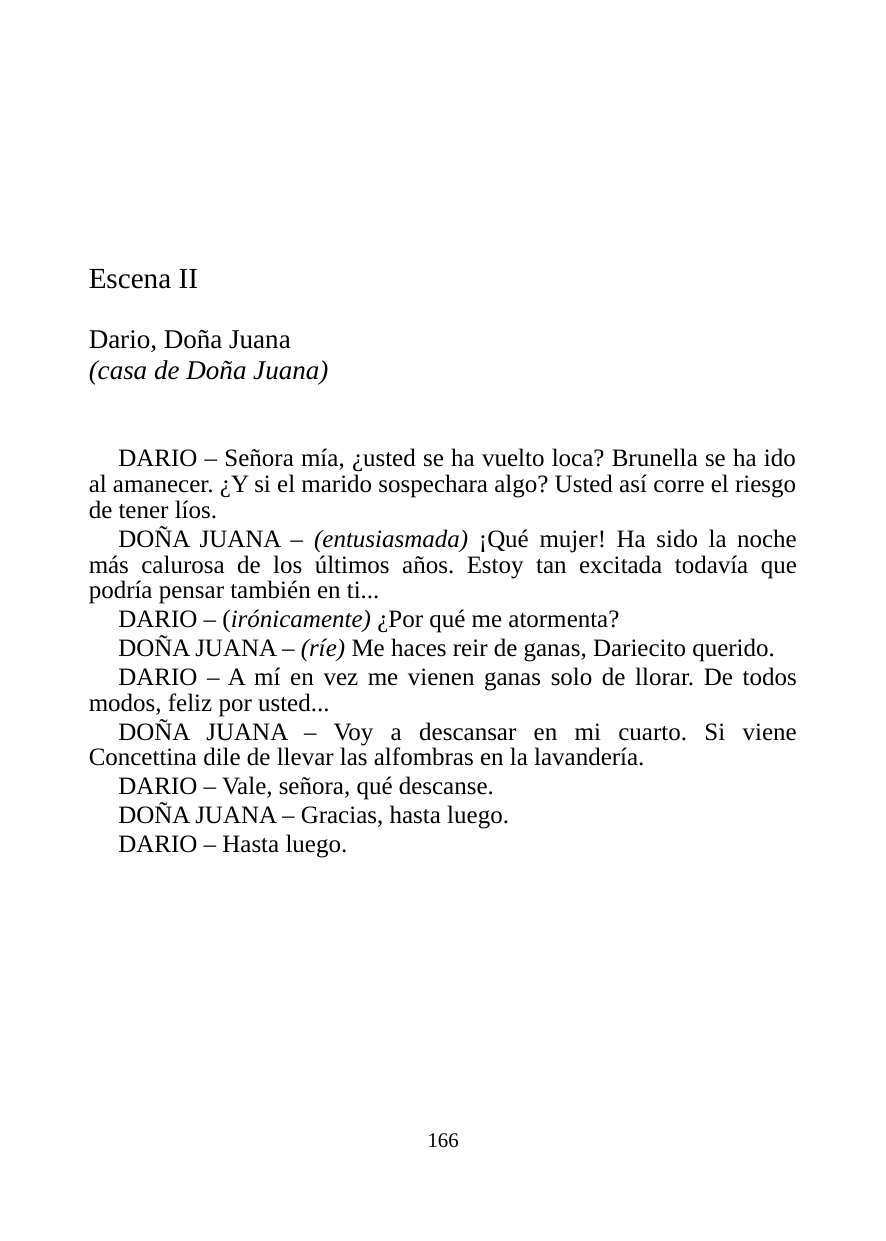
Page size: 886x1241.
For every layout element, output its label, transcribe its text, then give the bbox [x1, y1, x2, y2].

text DOÑA JUANA – (entusiasmada) ¡Qué mujer! Ha sido la noche más calurosa de los últimos años. Estoy tan excitada todavía que podría pensar también en ti... [88, 524, 797, 604]
text DARIO – Vale, señora, qué descanse. [88, 771, 797, 800]
text (casa de Doña Juana) [88, 354, 797, 386]
text DOÑA JUANA – Gracias, hasta luego. [88, 800, 797, 829]
text DARIO – Señora mía, ¿usted se ha vuelto loca? Brunella se ha ido al amanecer. ¿Y si el marido sospechara algo? Usted así corre el riesgo de tener líos. [88, 443, 797, 524]
text Dario, Doña Juana [88, 323, 797, 354]
text DOÑA JUANA – Voy a descansar en mi cuarto. Si viene Concettina dile de llevar las alfombras en la lavandería. [88, 717, 797, 771]
text DARIO – A mí en vez me vienen ganas solo de llorar. De todos modos, feliz por usted... [88, 662, 797, 717]
text Escena II [88, 261, 797, 294]
text DARIO – (irónicamente) ¿Por qué me atormenta? [88, 604, 797, 633]
text DARIO – Hasta luego. [88, 829, 797, 857]
text DOÑA JUANA – (ríe) Me haces reir de ganas, Dariecito querido. [88, 633, 797, 662]
